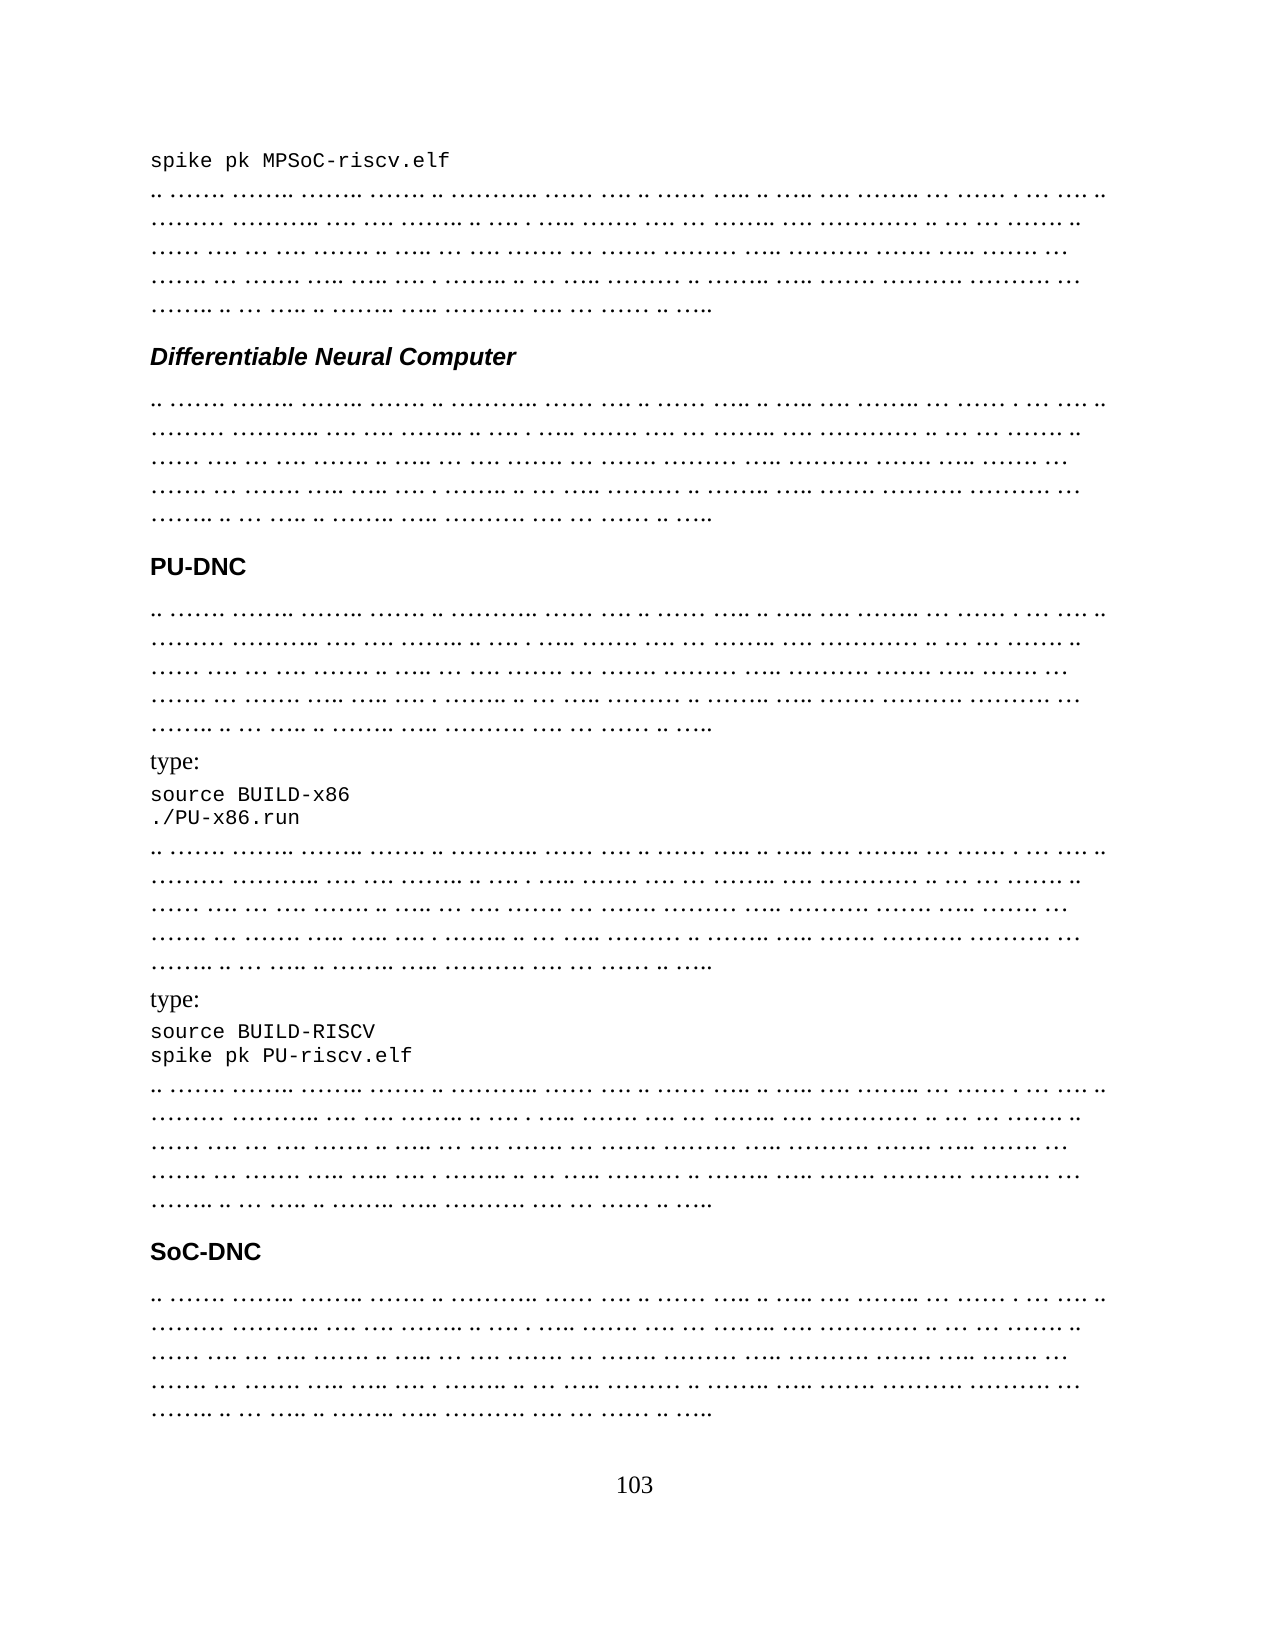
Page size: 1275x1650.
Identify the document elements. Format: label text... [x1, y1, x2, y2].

text ./PU-x86.run [150, 807, 1125, 831]
text .. ……. …….. …….. ……. .. ……….. …… …. .. …… ….. .. ….. …. …….. … …… . … …. .. ……… ……….. …. …. …….. .. …. . ….. ……. …. … …….. …. ………… .. … … ……. .. …… …. … …. ……. .. ….. … …. ……. … ……. ……… ….. ………. ……. ….. ……. … ……. … ……. ….. ….. …. . …….. .. … ….. ……… .. …….. ….. ……. ………. ………. … …….. .. … ….. .. …….. ….. ………. …. … …… .. ….. [150, 383, 1125, 527]
subtitle PU-DNC [150, 552, 1125, 581]
text .. ……. …….. …….. ……. .. ……….. …… …. .. …… ….. .. ….. …. …….. … …… . … …. .. ……… ……….. …. …. …….. .. …. . ….. ……. …. … …….. …. ………… .. … … ……. .. …… …. … …. ……. .. ….. … …. ……. … ……. ……… ….. ………. ……. ….. ……. … ……. … ……. ….. ….. …. . …….. .. … ….. ……… .. …….. ….. ……. ………. ………. … …….. .. … ….. .. …….. ….. ………. …. … …… .. ….. [150, 1278, 1125, 1422]
text .. ……. …….. …….. ……. .. ……….. …… …. .. …… ….. .. ….. …. …….. … …… . … …. .. ……… ……….. …. …. …….. .. …. . ….. ……. …. … …….. …. ………… .. … … ……. .. …… …. … …. ……. .. ….. … …. ……. … ……. ……… ….. ………. ……. ….. ……. … ……. … ……. ….. ….. …. . …….. .. … ….. ……… .. …….. ….. ……. ………. ………. … …….. .. … ….. .. …….. ….. ………. …. … …… .. ….. [150, 174, 1125, 317]
text .. ……. …….. …….. ……. .. ……….. …… …. .. …… ….. .. ….. …. …….. … …… . … …. .. ……… ……….. …. …. …….. .. …. . ….. ……. …. … …….. …. ………… .. … … ……. .. …… …. … …. ……. .. ….. … …. ……. … ……. ……… ….. ………. ……. ….. ……. … ……. … ……. ….. ….. …. . …….. .. … ….. ……… .. …….. ….. ……. ………. ………. … …….. .. … ….. .. …….. ….. ………. …. … …… .. ….. [150, 593, 1125, 737]
subtitle Differentiable Neural Computer [150, 342, 1125, 371]
text .. ……. …….. …….. ……. .. ……….. …… …. .. …… ….. .. ….. …. …….. … …… . … …. .. ……… ……….. …. …. …….. .. …. . ….. ……. …. … …….. …. ………… .. … … ……. .. …… …. … …. ……. .. ….. … …. ……. … ……. ……… ….. ………. ……. ….. ……. … ……. … ……. ….. ….. …. . …….. .. … ….. ……… .. …….. ….. ……. ………. ………. … …….. .. … ….. .. …….. ….. ………. …. … …… .. ….. [150, 1069, 1125, 1212]
text spike pk MPSoC-riscv.elf [150, 150, 1125, 174]
subtitle SoC-DNC [150, 1237, 1125, 1266]
text .. ……. …….. …….. ……. .. ……….. …… …. .. …… ….. .. ….. …. …….. … …… . … …. .. ……… ……….. …. …. …….. .. …. . ….. ……. …. … …….. …. ………… .. … … ……. .. …… …. … …. ……. .. ….. … …. ……. … ……. ……… ….. ………. ……. ….. ……. … ……. … ……. ….. ….. …. . …….. .. … ….. ……… .. …….. ….. ……. ………. ………. … …….. .. … ….. .. …….. ….. ………. …. … …… .. ….. [150, 831, 1125, 975]
text source BUILD-RISCV [150, 1021, 1125, 1045]
text type: [150, 984, 1125, 1012]
text spike pk PU-riscv.elf [150, 1045, 1125, 1069]
text source BUILD-x86 [150, 784, 1125, 807]
text type: [150, 746, 1125, 775]
